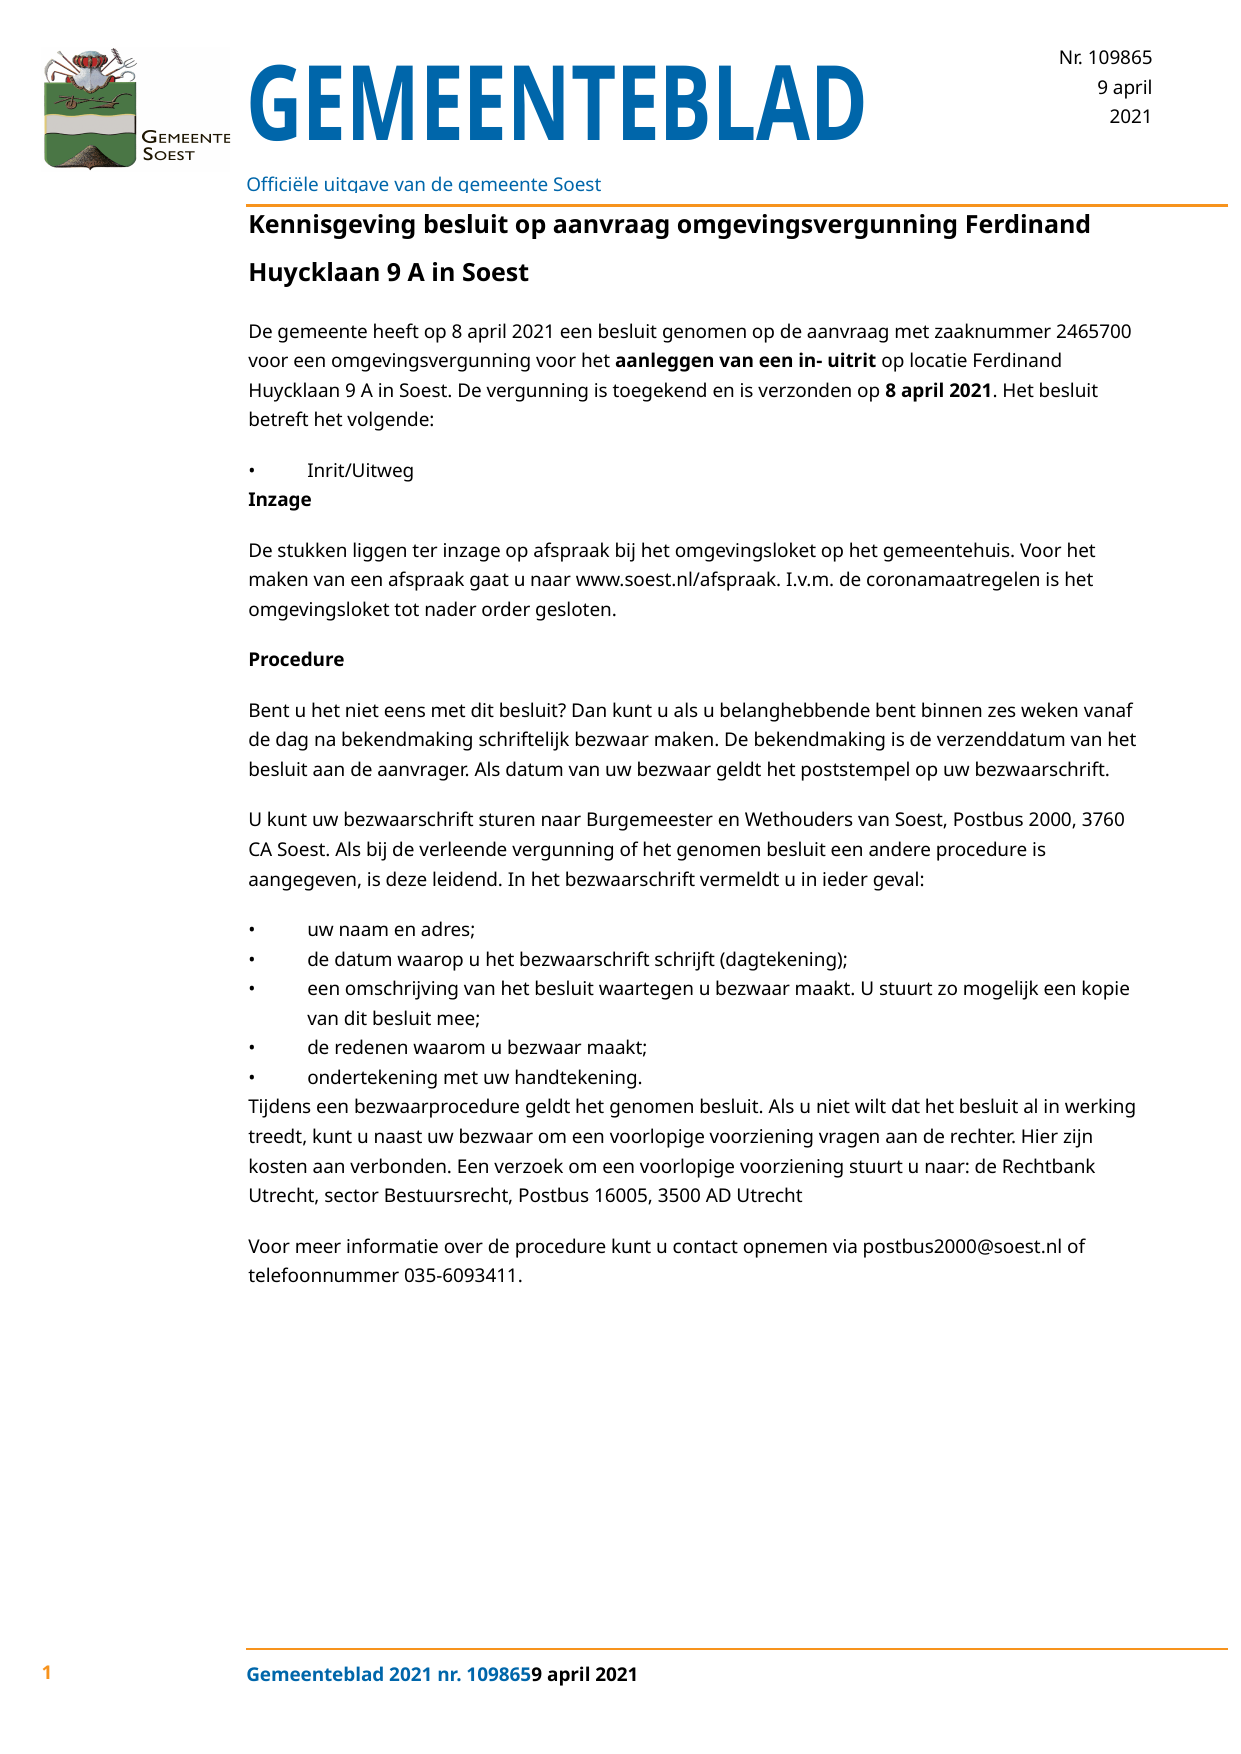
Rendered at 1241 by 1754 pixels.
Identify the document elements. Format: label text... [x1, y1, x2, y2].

list uw naam en adres; [248, 916, 1152, 942]
text De stukken liggen ter inzage op afspraak bij het omgevingsloket op het gemeentehuis. Voor het maken van een afspraak gaat u naar www.soest.nl/afspraak. I.v.m. de coronamaatregelen is het omgevingsloket tot nader order gesloten. [248, 537, 1152, 622]
list de datum waarop u het bezwaarschrift schrijft (dagtekening); [248, 946, 1152, 972]
text Kennisgeving besluit op aanvraag omgevingsvergunning Ferdinand Huycklaan 9 A in Soest [248, 207, 1152, 288]
text Inzage [248, 487, 1152, 512]
list ondertekening met uw handtekening. [248, 1064, 1152, 1090]
picture [41, 47, 231, 172]
text Procedure [248, 647, 1152, 672]
text Tijdens een bezwaarprocedure geldt het genomen besluit. Als u niet wilt dat het besluit al in werking treedt, kunt u naast uw bezwaar om een voorlopige voorziening vragen aan de rechter. Hier zijn kosten aan verbonden. Een verzoek om een voorlopige voorziening stuurt u naar: de Rechtbank Utrecht, sector Bestuursrecht, Postbus 16005, 3500 AD Utrecht [248, 1094, 1152, 1208]
text U kunt uw bezwaarschrift sturen naar Burgemeester en Wethouders van Soest, Postbus 2000, 3760 CA Soest. Als bij de verleende vergunning of het genomen besluit een andere procedure is aangegeven, is deze leidend. In het bezwaarschrift vermeldt u in ieder geval: [248, 807, 1152, 892]
list de redenen waarom u bezwaar maakt; [248, 1034, 1152, 1060]
text Voor meer informatie over de procedure kunt u contact opnemen via postbus2000@soest.nl of telefoonnummer 035-6093411. [248, 1233, 1152, 1288]
list Inrit/Uitweg [248, 457, 1152, 483]
text Bent u het niet eens met dit besluit? Dan kunt u als u belanghebbende bent binnen zes weken vanaf de dag na bekendmaking schriftelijk bezwaar maken. De bekendmaking is de verzenddatum van het besluit aan de aanvrager. Als datum van uw bezwaar geldt het poststempel op uw bezwaarschrift. [248, 697, 1152, 782]
text De gemeente heeft op 8 april 2021 een besluit genomen op de aanvraag met zaaknummer 2465700 voor een omgevingsvergunning voor het aanleggen van een in- uitrit op locatie Ferdinand Huycklaan 9 A in Soest. De vergunning is toegekend en is verzonden op 8 april 2021. Het besluit betreft het volgende: [248, 318, 1152, 432]
list een omschrijving van het besluit waartegen u bezwaar maakt. U stuurt zo mogelijk een kopie van dit besluit mee; [248, 975, 1152, 1031]
